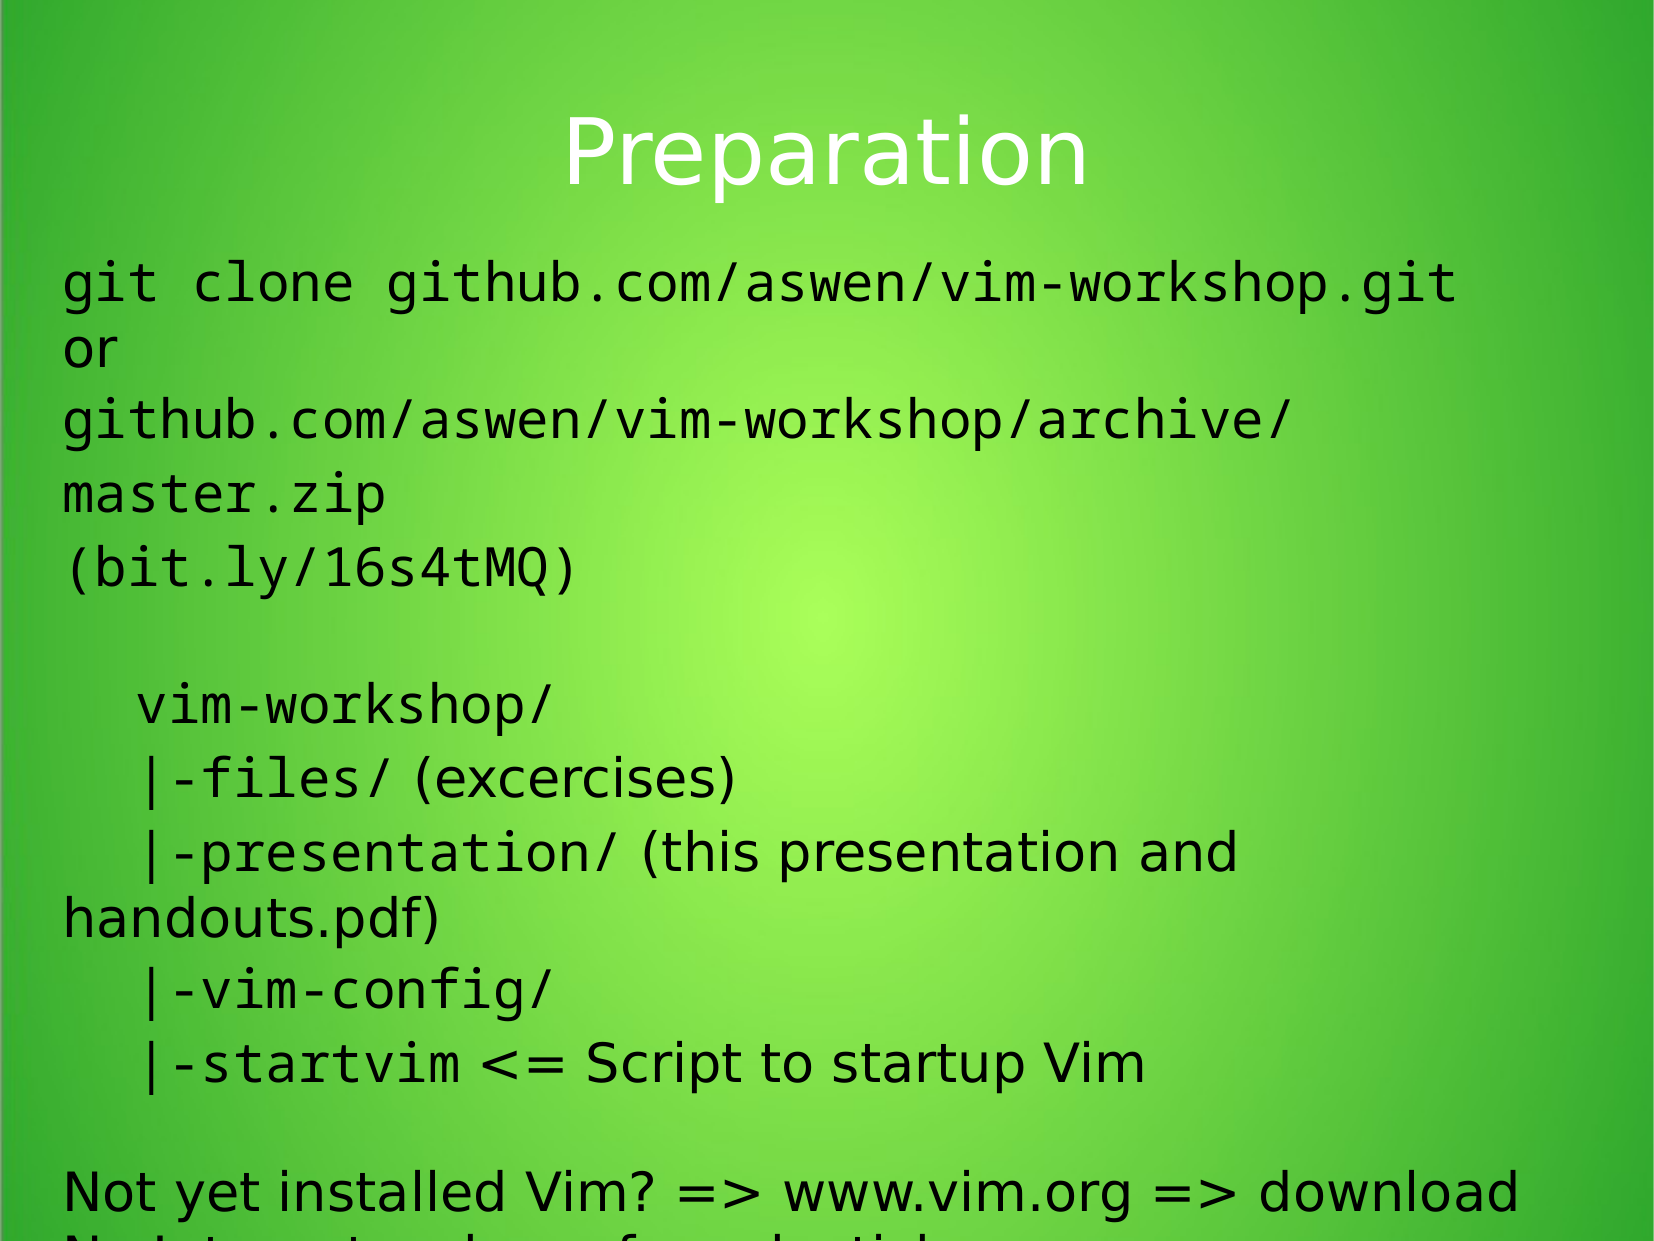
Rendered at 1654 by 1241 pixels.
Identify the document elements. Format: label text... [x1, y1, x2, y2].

title Preparation [82, 49, 1571, 236]
picture [0, 0, 1654, 1241]
text_box git clone github.com/aswen/vim-workshop.git or github.com/aswen/vim-workshop/archive/master.zip (bit.ly/16s4tMQ) vim-workshop/ |-files/ (excercises) |-presentation/ (this presentation and handouts.pdf) |-vim-config/ |-startvim <= Script to startup Vim Not yet installed Vim? => www.vim.org => download No Internet, ask me for usb stick. [47, 236, 1577, 1046]
